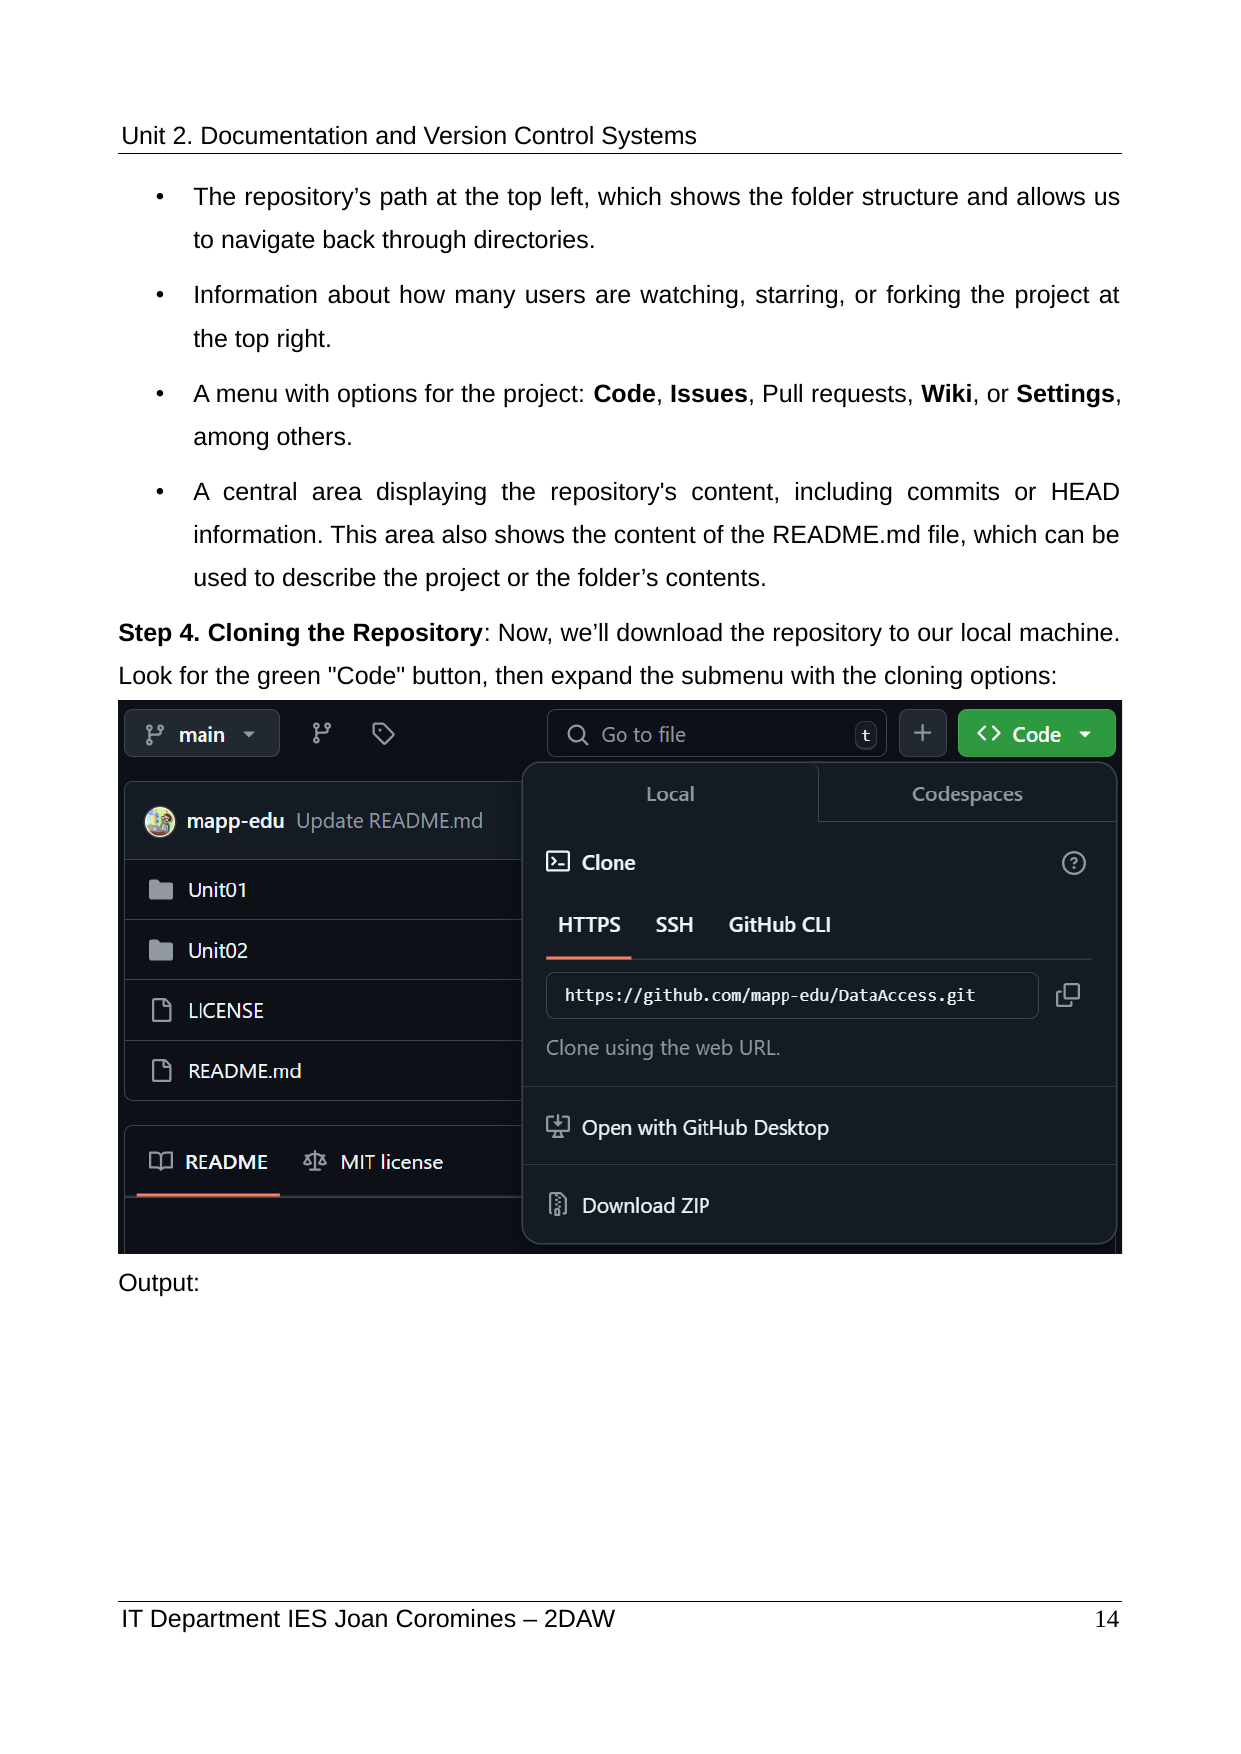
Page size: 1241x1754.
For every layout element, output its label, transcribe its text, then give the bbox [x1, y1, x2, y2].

text Output: [118, 1254, 1122, 1297]
list A central area displaying the repository's content, including commits or HEAD information. This area also shows the content of the README.md file, which can be used to describe the project or the folder’s contents. [156, 477, 1122, 592]
picture [118, 700, 1123, 1254]
list A menu with options for the project: Code, Issues, Pull requests, Wiki, or Settings, among others. [156, 378, 1122, 451]
list Information about how many users are watching, starring, or forking the project at the top right. [156, 280, 1122, 352]
text Step 4. Cloning the Repository: Now, we’ll download the repository to our local machine. Look for the green "Code" button, then expand the submenu with the cloning options: [118, 618, 1122, 690]
list The repository’s path at the top left, which shows the folder structure and allows us to navigate back through directories. [156, 182, 1122, 254]
